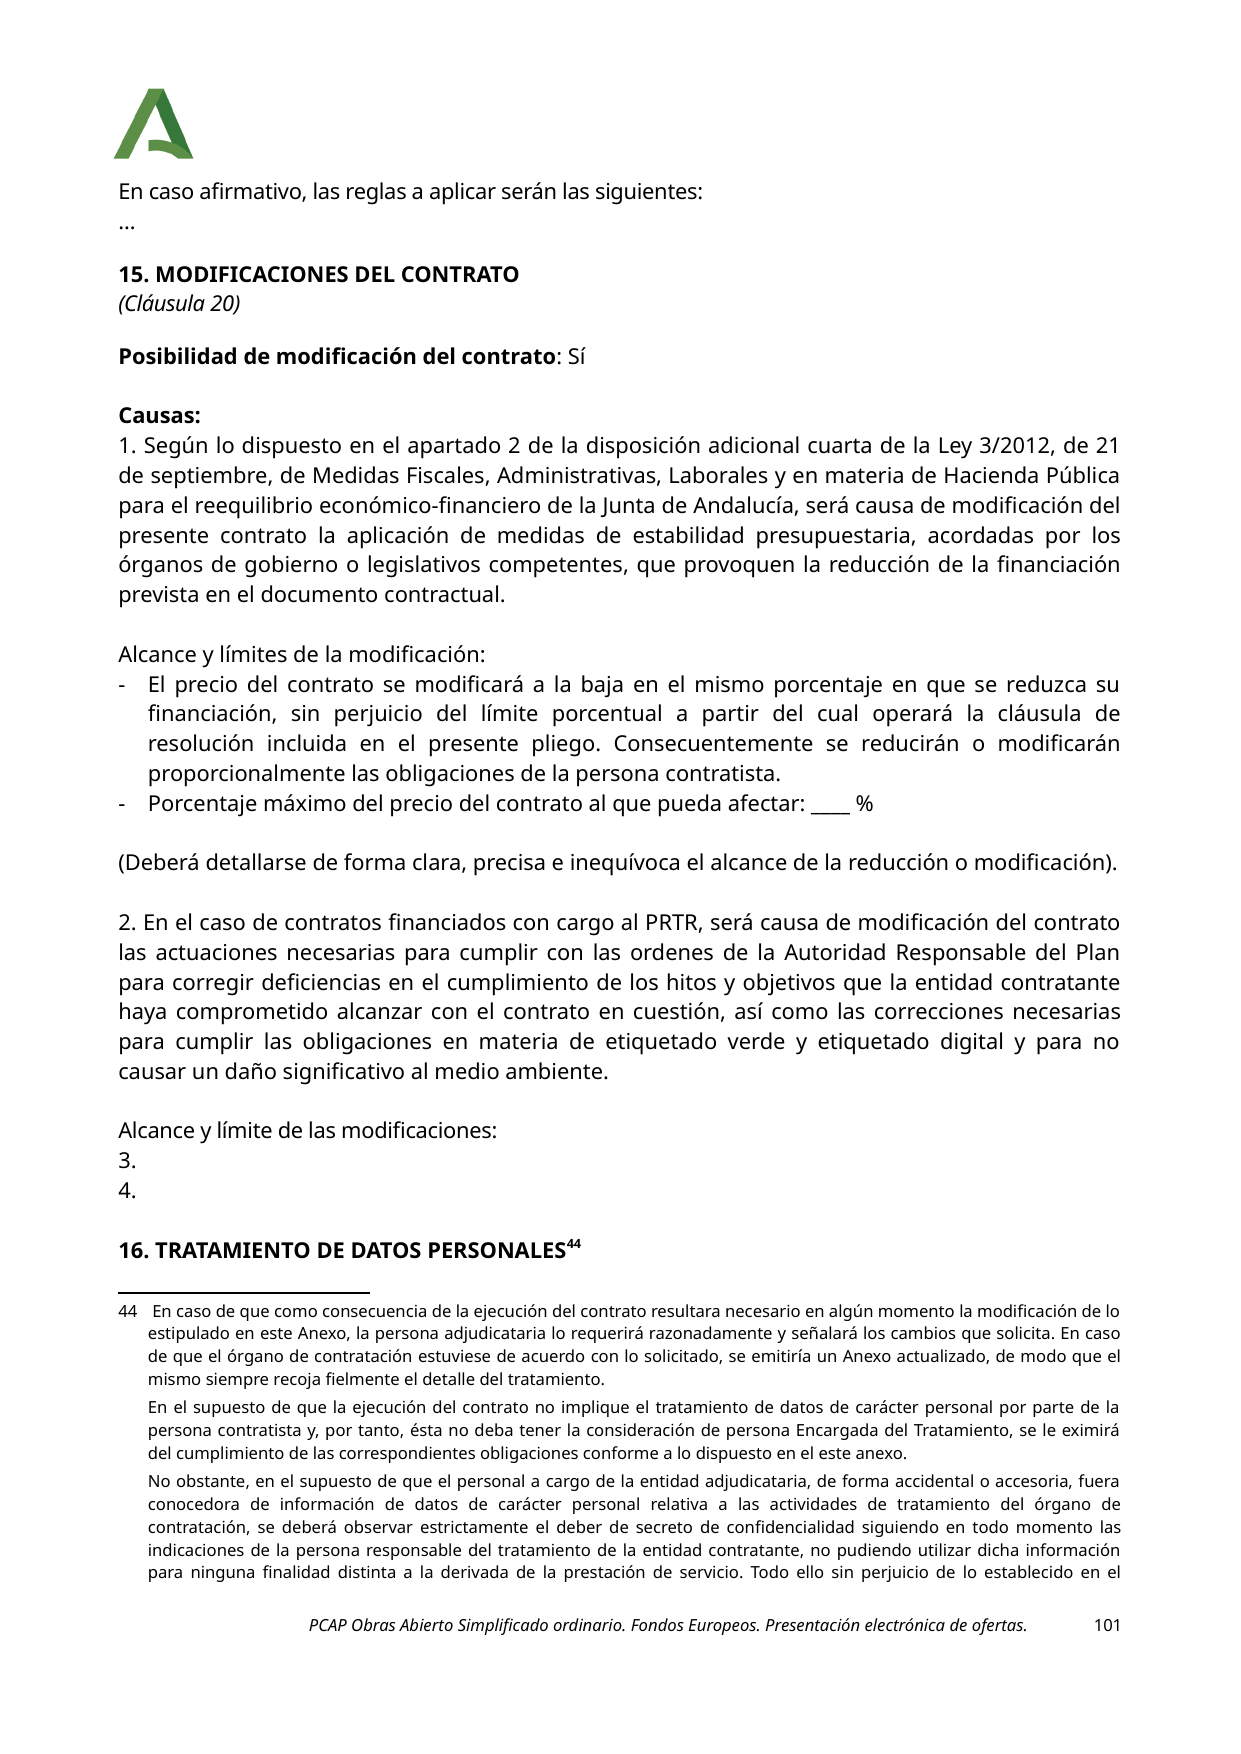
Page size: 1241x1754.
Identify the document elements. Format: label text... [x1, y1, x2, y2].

text Alcance y límites de la modificación: [118, 639, 1122, 669]
text En caso de que como consecuencia de la ejecución del contrato resultara necesario en algún momento la modificación de lo estipulado en este Anexo, la persona adjudicataria lo requerirá razonadamente y señalará los cambios que solicita. En caso de que el órgano de contratación estuviese de acuerdo con lo solicitado, se emitiría un Anexo actualizado, de modo que el mismo siempre recoja fielmente el detalle del tratamiento. [118, 1299, 1122, 1390]
text (Cláusula 20) [118, 288, 1122, 318]
text En el supuesto de que la ejecución del contrato no implique el tratamiento de datos de carácter personal por parte de la persona contratista y, por tanto, ésta no deba tener la consideración de persona Encargada del Tratamiento, se le eximirá del cumplimiento de las correspondientes obligaciones conforme a lo dispuesto en el este anexo. [118, 1396, 1122, 1464]
text Posibilidad de modificación del contrato: Sí [118, 341, 1122, 371]
text 3. [118, 1145, 1122, 1175]
text 2. En el caso de contratos financiados con cargo al PRTR, será causa de modificación del contrato las actuaciones necesarias para cumplir con las ordenes de la Autoridad Responsable del Plan para corregir deficiencias en el cumplimiento de los hitos y objetivos que la entidad contratante haya comprometido alcanzar con el contrato en cuestión, así como las correcciones necesarias para cumplir las obligaciones en materia de etiquetado verde y etiquetado digital y para no causar un daño significativo al medio ambiente. [118, 907, 1122, 1086]
text - El precio del contrato se modificará a la baja en el mismo porcentaje en que se reduzca su financiación, sin perjuicio del límite porcentual a partir del cual operará la cláusula de resolución incluida en el presente pliego. Consecuentemente se reducirán o modificarán proporcionalmente las obligaciones de la persona contratista. [118, 669, 1122, 788]
text - Porcentaje máximo del precio del contrato al que pueda afectar: ____ % [118, 788, 1122, 818]
text En caso afirmativo, las reglas a aplicar serán las siguientes: [118, 176, 1122, 206]
text Causas: [118, 401, 1122, 430]
text 16. TRATAMIENTO DE DATOS PERSONALES [118, 1235, 1122, 1264]
text Alcance y límite de las modificaciones: [118, 1116, 1122, 1145]
text No obstante, en el supuesto de que el personal a cargo de la entidad adjudicataria, de forma accidental o accesoria, fuera conocedora de información de datos de carácter personal relativa a las actividades de tratamiento del órgano de contratación, se deberá observar estrictamente el deber de secreto de confidencialidad siguiendo en todo momento las indicaciones de la persona responsable del tratamiento de la entidad contratante, no pudiendo utilizar dicha información para ninguna finalidad distinta a la derivada de la prestación de servicio. Todo ello sin perjuicio de lo establecido en el [118, 1470, 1122, 1584]
text … [118, 206, 1122, 236]
text 1. Según lo dispuesto en el apartado 2 de la disposición adicional cuarta de la Ley 3/2012, de 21 de septiembre, de Medidas Fiscales, Administrativas, Laborales y en materia de Hacienda Pública para el reequilibrio económico-financiero de la Junta de Andalucía, será causa de modificación del presente contrato la aplicación de medidas de estabilidad presupuestaria, acordadas por los órganos de gobierno o legislativos competentes, que provoquen la reducción de la financiación prevista en el documento contractual. [118, 430, 1122, 609]
text (Deberá detallarse de forma clara, precisa e inequívoca el alcance de la reducción o modificación). [118, 847, 1122, 877]
picture [109, 84, 198, 163]
text 4. [118, 1175, 1122, 1205]
text 15. MODIFICACIONES DEL CONTRATO [118, 259, 1122, 288]
